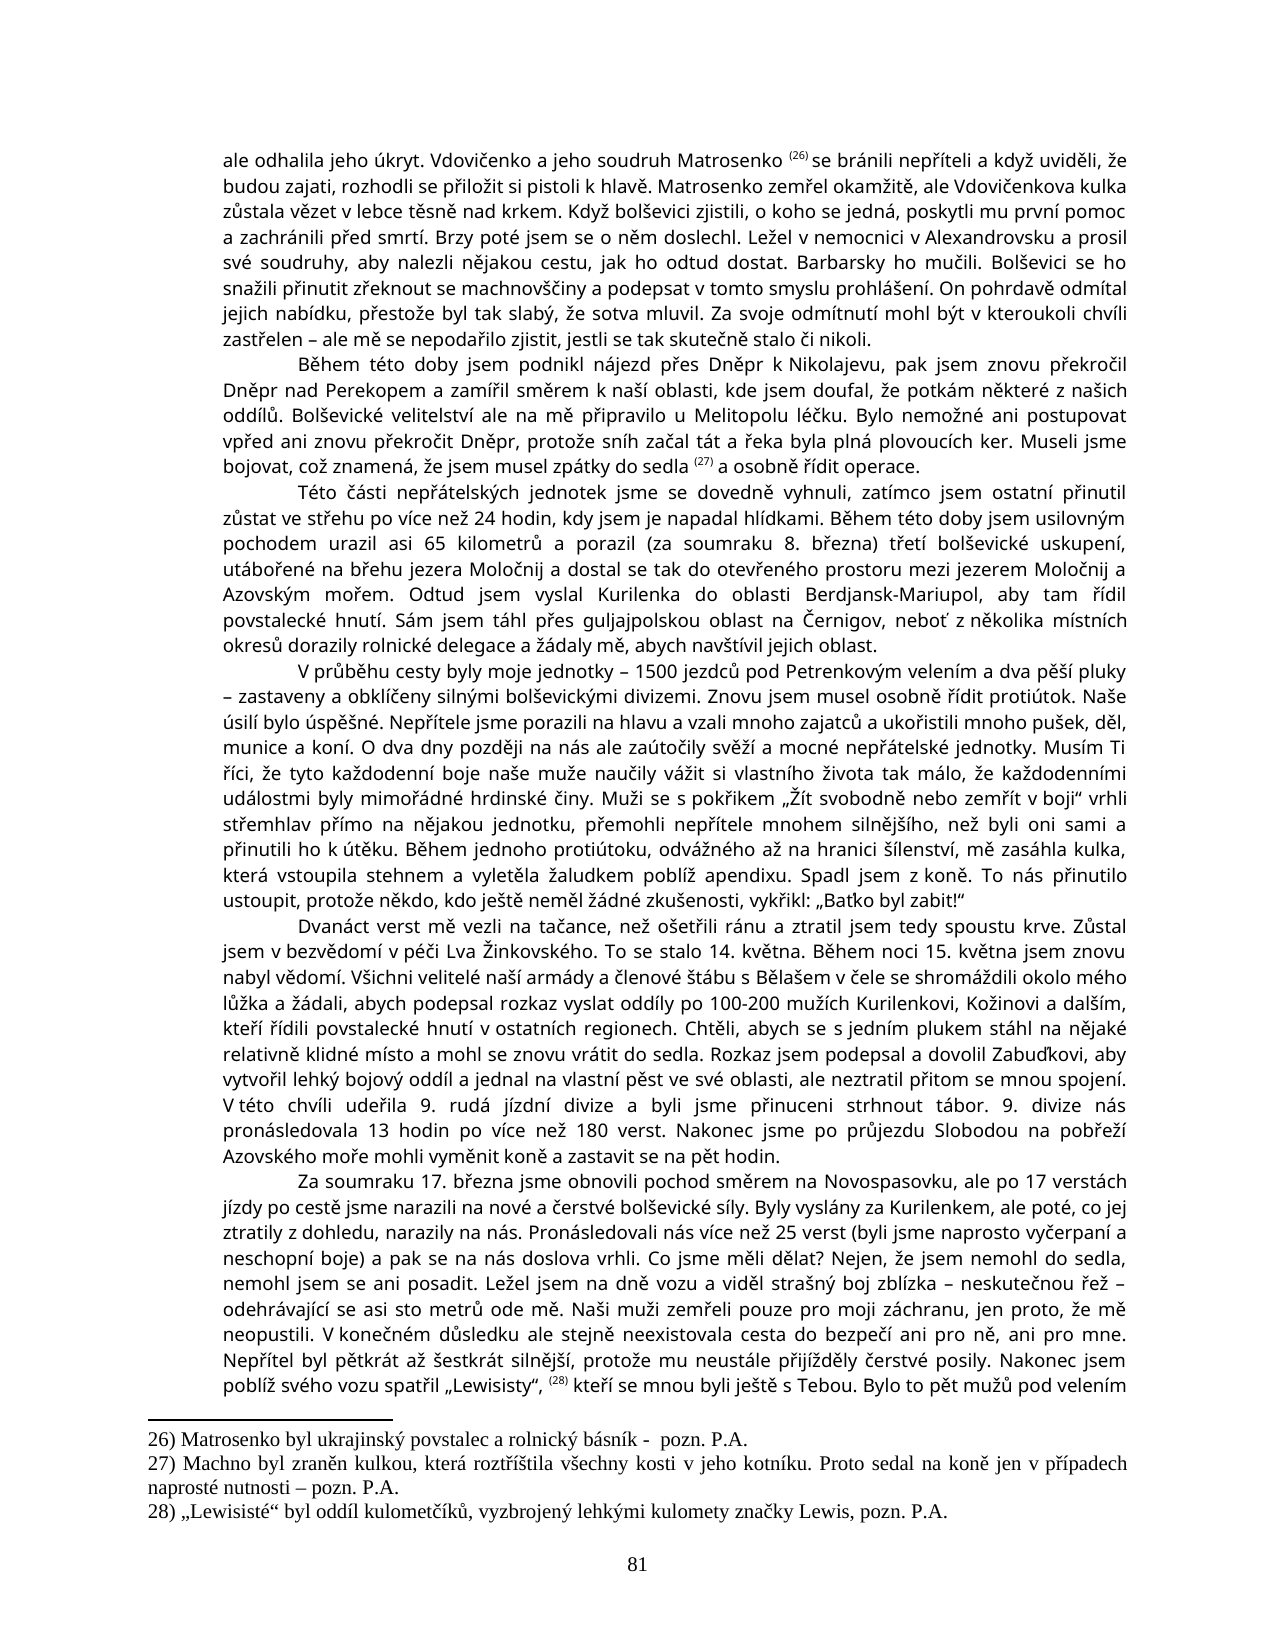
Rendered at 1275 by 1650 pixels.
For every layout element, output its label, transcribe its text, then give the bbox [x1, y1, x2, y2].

text Dvanáct verst mě vezli na tačance, než ošetřili ránu a ztratil jsem tedy spoustu krve. Zůstal jsem v bezvědomí v péči Lva Žinkovského. To se stalo 14. května. Během noci 15. května jsem znovu nabyl vědomí. Všichni velitelé naší armády a členové štábu s Bělašem v čele se shromáždili okolo mého lůžka a žádali, abych podepsal rozkaz vyslat oddíly po 100-200 mužích Kurilenkovi, Kožinovi a dalším, kteří řídili povstalecké hnutí v ostatních regionech. Chtěli, abych se s jedním plukem stáhl na nějaké relativně klidné místo a mohl se znovu vrátit do sedla. Rozkaz jsem podepsal a dovolil Zabuďkovi, aby vytvořil lehký bojový oddíl a jednal na vlastní pěst ve své oblasti, ale neztratil přitom se mnou spojení. V této chvíli udeřila 9. rudá jízdní divize a byli jsme přinuceni strhnout tábor. 9. divize nás pronásledovala 13 hodin po více než 180 verst. Nakonec jsme po průjezdu Slobodou na pobřeží Azovského moře mohli vyměnit koně a zastavit se na pět hodin. [223, 913, 1127, 1168]
text Během této doby jsem podnikl nájezd přes Dněpr k Nikolajevu, pak jsem znovu překročil Dněpr nad Perekopem a zamířil směrem k naší oblasti, kde jsem doufal, že potkám některé z našich oddílů. Bolševické velitelství ale na mě připravilo u Melitopolu léčku. Bylo nemožné ani postupovat vpřed ani znovu překročit Dněpr, protože sníh začal tát a řeka byla plná plovoucích ker. Museli jsme bojovat, což znamená, že jsem musel zpátky do sedla () a osobně řídit operace. [223, 352, 1127, 479]
text ) Machno byl zraněn kulkou, která roztříštila všechny kosti v jeho kotníku. Proto sedal na koně jen v případech naprosté nutnosti – pozn. P.A. [148, 1451, 1127, 1499]
text Této části nepřátelských jednotek jsme se dovedně vyhnuli, zatímco jsem ostatní přinutil zůstat ve střehu po více než 24 hodin, kdy jsem je napadal hlídkami. Během této doby jsem usilovným pochodem urazil asi 65 kilometrů a porazil (za soumraku 8. března) třetí bolševické uskupení, utábořené na břehu jezera Moločnij a dostal se tak do otevřeného prostoru mezi jezerem Moločnij a Azovským mořem. Odtud jsem vyslal Kurilenka do oblasti Berdjansk-Mariupol, aby tam řídil povstalecké hnutí. Sám jsem táhl přes guljajpolskou oblast na Černigov, neboť z několika místních okresů dorazily rolnické delegace a žádaly mě, abych navštívil jejich oblast. [223, 479, 1127, 658]
text ) Matrosenko byl ukrajinský povstalec a rolnický básník - pozn. P.A. [148, 1426, 1127, 1451]
text ale odhalila jeho úkryt. Vdovičenko a jeho soudruh Matrosenko () se bránili nepříteli a když uviděli, že budou zajati, rozhodli se přiložit si pistoli k hlavě. Matrosenko zemřel okamžitě, ale Vdovičenkova kulka zůstala vězet v lebce těsně nad krkem. Když bolševici zjistili, o koho se jedná, poskytli mu první pomoc a zachránili před smrtí. Brzy poté jsem se o něm doslechl. Ležel v nemocnici v Alexandrovsku a prosil své soudruhy, aby nalezli nějakou cestu, jak ho odtud dostat. Barbarsky ho mučili. Bolševici se ho snažili přinutit zřeknout se machnovščiny a podepsat v tomto smyslu prohlášení. On pohrdavě odmítal jejich nabídku, přestože byl tak slabý, že sotva mluvil. Za svoje odmítnutí mohl být v kteroukoli chvíli zastřelen – ale mě se nepodařilo zjistit, jestli se tak skutečně stalo či nikoli. [223, 148, 1127, 352]
text V průběhu cesty byly moje jednotky – 1500 jezdců pod Petrenkovým velením a dva pěší pluky – zastaveny a obklíčeny silnými bolševickými divizemi. Znovu jsem musel osobně řídit protiútok. Naše úsilí bylo úspěšné. Nepřítele jsme porazili na hlavu a vzali mnoho zajatců a ukořistili mnoho pušek, děl, munice a koní. O dva dny později na nás ale zaútočily svěží a mocné nepřátelské jednotky. Musím Ti říci, že tyto každodenní boje naše muže naučily vážit si vlastního života tak málo, že každodenními událostmi byly mimořádné hrdinské činy. Muži se s pokřikem „Žít svobodně nebo zemřít v boji“ vrhli střemhlav přímo na nějakou jednotku, přemohli nepřítele mnohem silnějšího, než byli oni sami a přinutili ho k útěku. Během jednoho protiútoku, odvážného až na hranici šílenství, mě zasáhla kulka, která vstoupila stehnem a vyletěla žaludkem poblíž apendixu. Spadl jsem z koně. To nás přinutilo ustoupit, protože někdo, kdo ještě neměl žádné zkušenosti, vykřikl: „Baťko byl zabit!“ [223, 658, 1127, 913]
text Za soumraku 17. března jsme obnovili pochod směrem na Novospasovku, ale po 17 verstách jízdy po cestě jsme narazili na nové a čerstvé bolševické síly. Byly vyslány za Kurilenkem, ale poté, co jej ztratily z dohledu, narazily na nás. Pronásledovali nás více než 25 verst (byli jsme naprosto vyčerpaní a neschopní boje) a pak se na nás doslova vrhli. Co jsme měli dělat? Nejen, že jsem nemohl do sedla, nemohl jsem se ani posadit. Ležel jsem na dně vozu a viděl strašný boj zblízka – neskutečnou řež – odehrávající se asi sto metrů ode mě. Naši muži zemřeli pouze pro moji záchranu, jen proto, že mě neopustili. V konečném důsledku ale stejně neexistovala cesta do bezpečí ani pro ně, ani pro mne. Nepřítel byl pětkrát až šestkrát silnější, protože mu neustále přijížděly čerstvé posily. Nakonec jsem poblíž svého vozu spatřil „Lewisisty“, () kteří se mnou byli ještě s Tebou. Bylo to pět mužů pod velením [223, 1168, 1127, 1398]
text ) „Lewisisté“ byl oddíl kulometčíků, vyzbrojený lehkými kulomety značky Lewis, pozn. P.A. [148, 1499, 1127, 1523]
